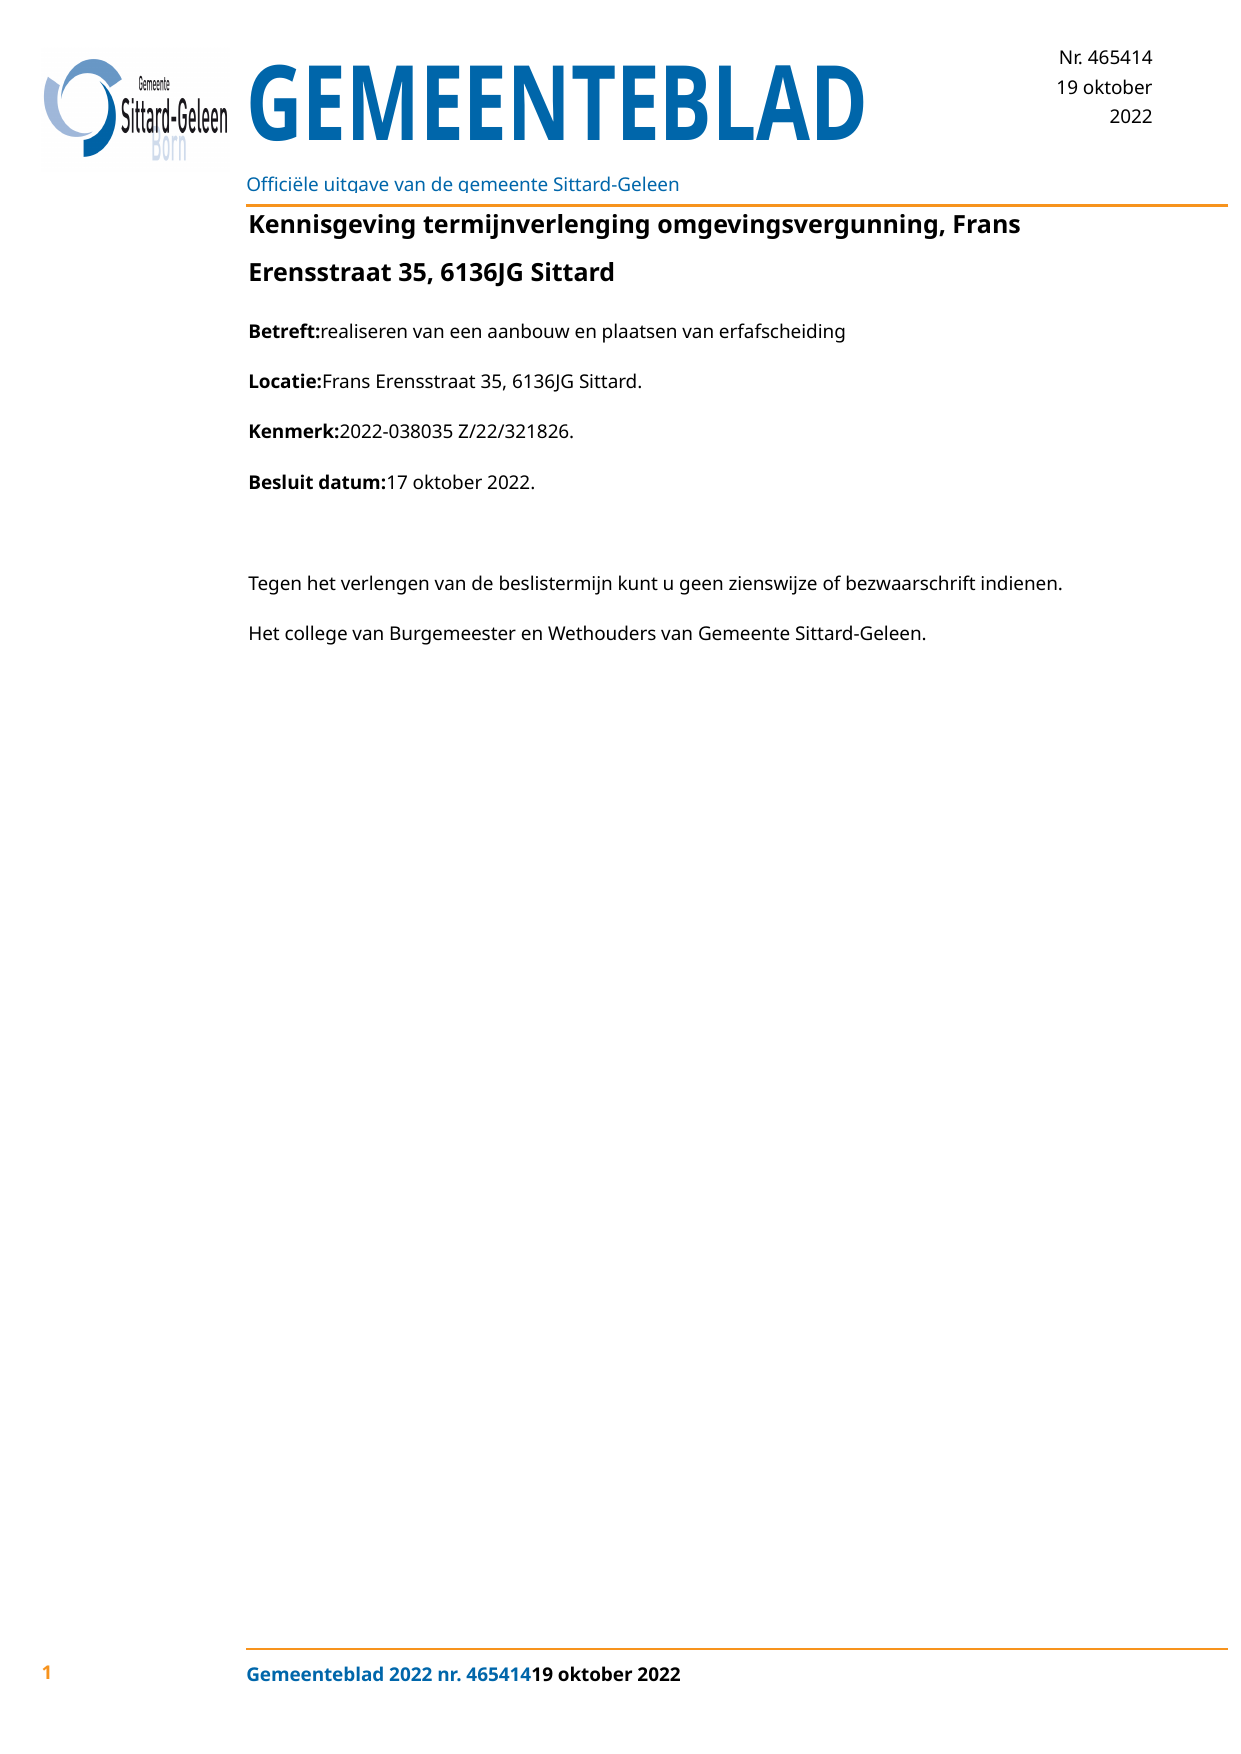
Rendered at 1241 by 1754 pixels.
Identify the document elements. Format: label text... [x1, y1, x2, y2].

text Het college van Burgemeester en Wethouders van Gemeente Sittard-Geleen. [248, 620, 1152, 646]
text Betreft:realiseren van een aanbouw en plaatsen van erfafscheiding [248, 318, 1152, 344]
text Kenmerk:2022-038035 Z/22/321826. [248, 419, 1152, 444]
text Kennisgeving termijnverlenging omgevingsvergunning, Frans Erensstraat 35, 6136JG Sittard [248, 207, 1152, 288]
text Locatie:Frans Erensstraat 35, 6136JG Sittard. [248, 368, 1152, 394]
text Tegen het verlengen van de beslistermijn kunt u geen zienswijze of bezwaarschrift indienen. [248, 570, 1152, 596]
text Besluit datum:17 oktober 2022. [248, 469, 1152, 495]
picture [41, 47, 231, 172]
